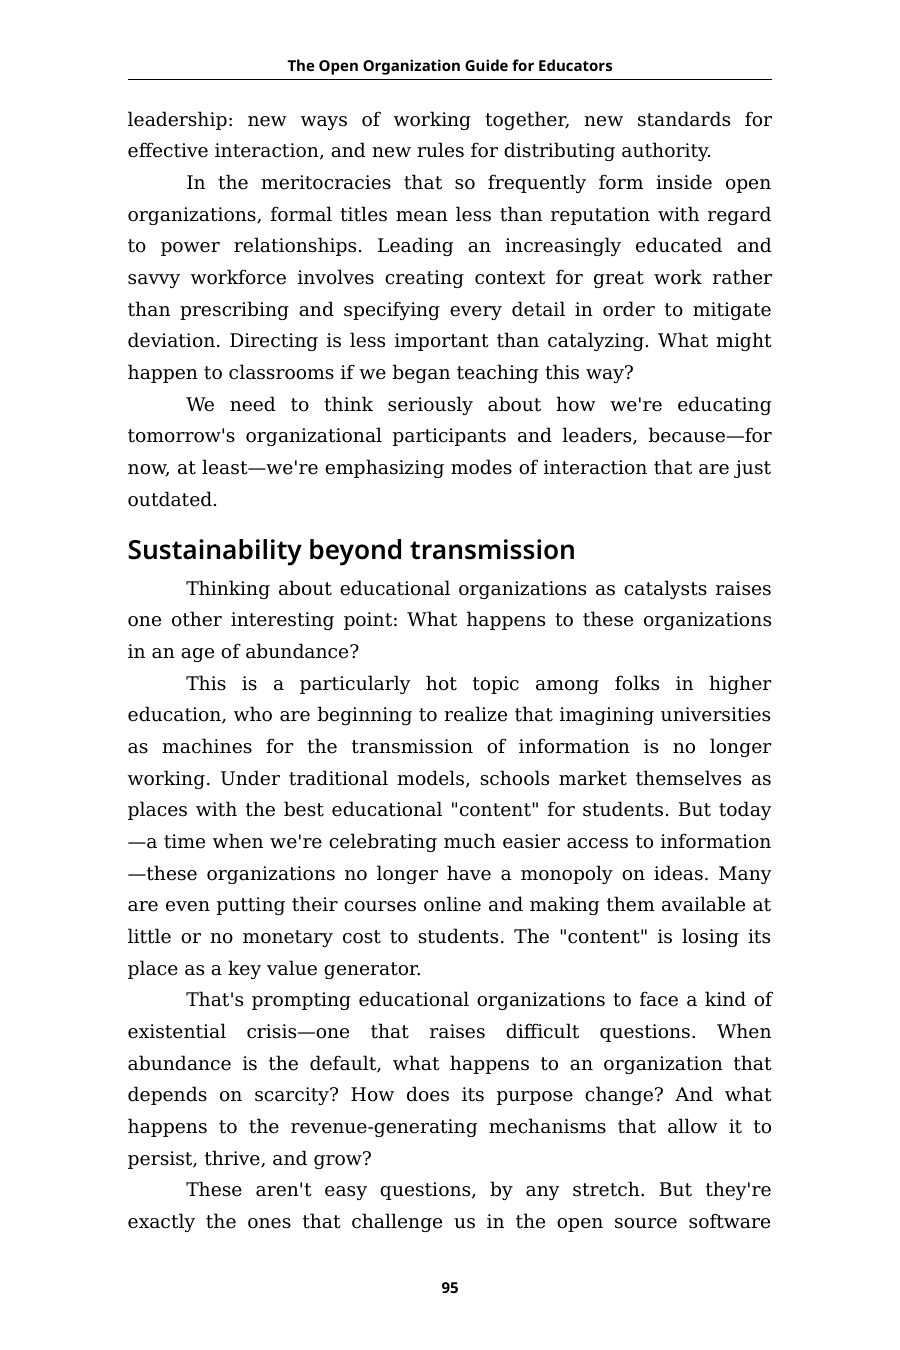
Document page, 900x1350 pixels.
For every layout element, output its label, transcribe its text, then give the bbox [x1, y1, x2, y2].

text leadership: new ways of working together, new standards for effective interaction, and new rules for distributing authority. [127, 109, 772, 162]
subtitle Sustainability beyond transmission [127, 535, 772, 565]
text Thinking about educational organizations as catalysts raises one other interesting point: What happens to these organizations in an age of abundance? [127, 578, 772, 663]
text In the meritocracies that so frequently form inside open organizations, formal titles mean less than reputation with regard to power relationships. Leading an increasingly educated and savvy workforce involves creating context for great work rather than prescribing and specifying every detail in order to mitigate deviation. Directing is less important than catalyzing. What might happen to classrooms if we began teaching this way? [127, 172, 772, 384]
text That's prompting educational organizations to face a kind of existential crisis—one that raises difficult questions. When abundance is the default, what happens to an organization that depends on scarcity? How does its purpose change? And what happens to the revenue-generating mechanisms that allow it to persist, thrive, and grow? [127, 989, 772, 1170]
text These aren't easy questions, by any stretch. But they're exactly the ones that challenge us in the open source software [127, 1179, 772, 1233]
text This is a particularly hot topic among folks in higher education, who are beginning to realize that imagining universities as machines for the transmission of information is no longer working. Under traditional models, schools market themselves as places with the best educational "content" for students. But today—a time when we're celebrating much easier access to information—these organizations no longer have a monopoly on ideas. Many are even putting their courses online and making them available at little or no monetary cost to students. The "content" is losing its place as a key value generator. [127, 673, 772, 980]
text We need to think seriously about how we're educating tomorrow's organizational participants and leaders, because—for now, at least—we're emphasizing modes of interaction that are just outdated. [127, 394, 772, 511]
